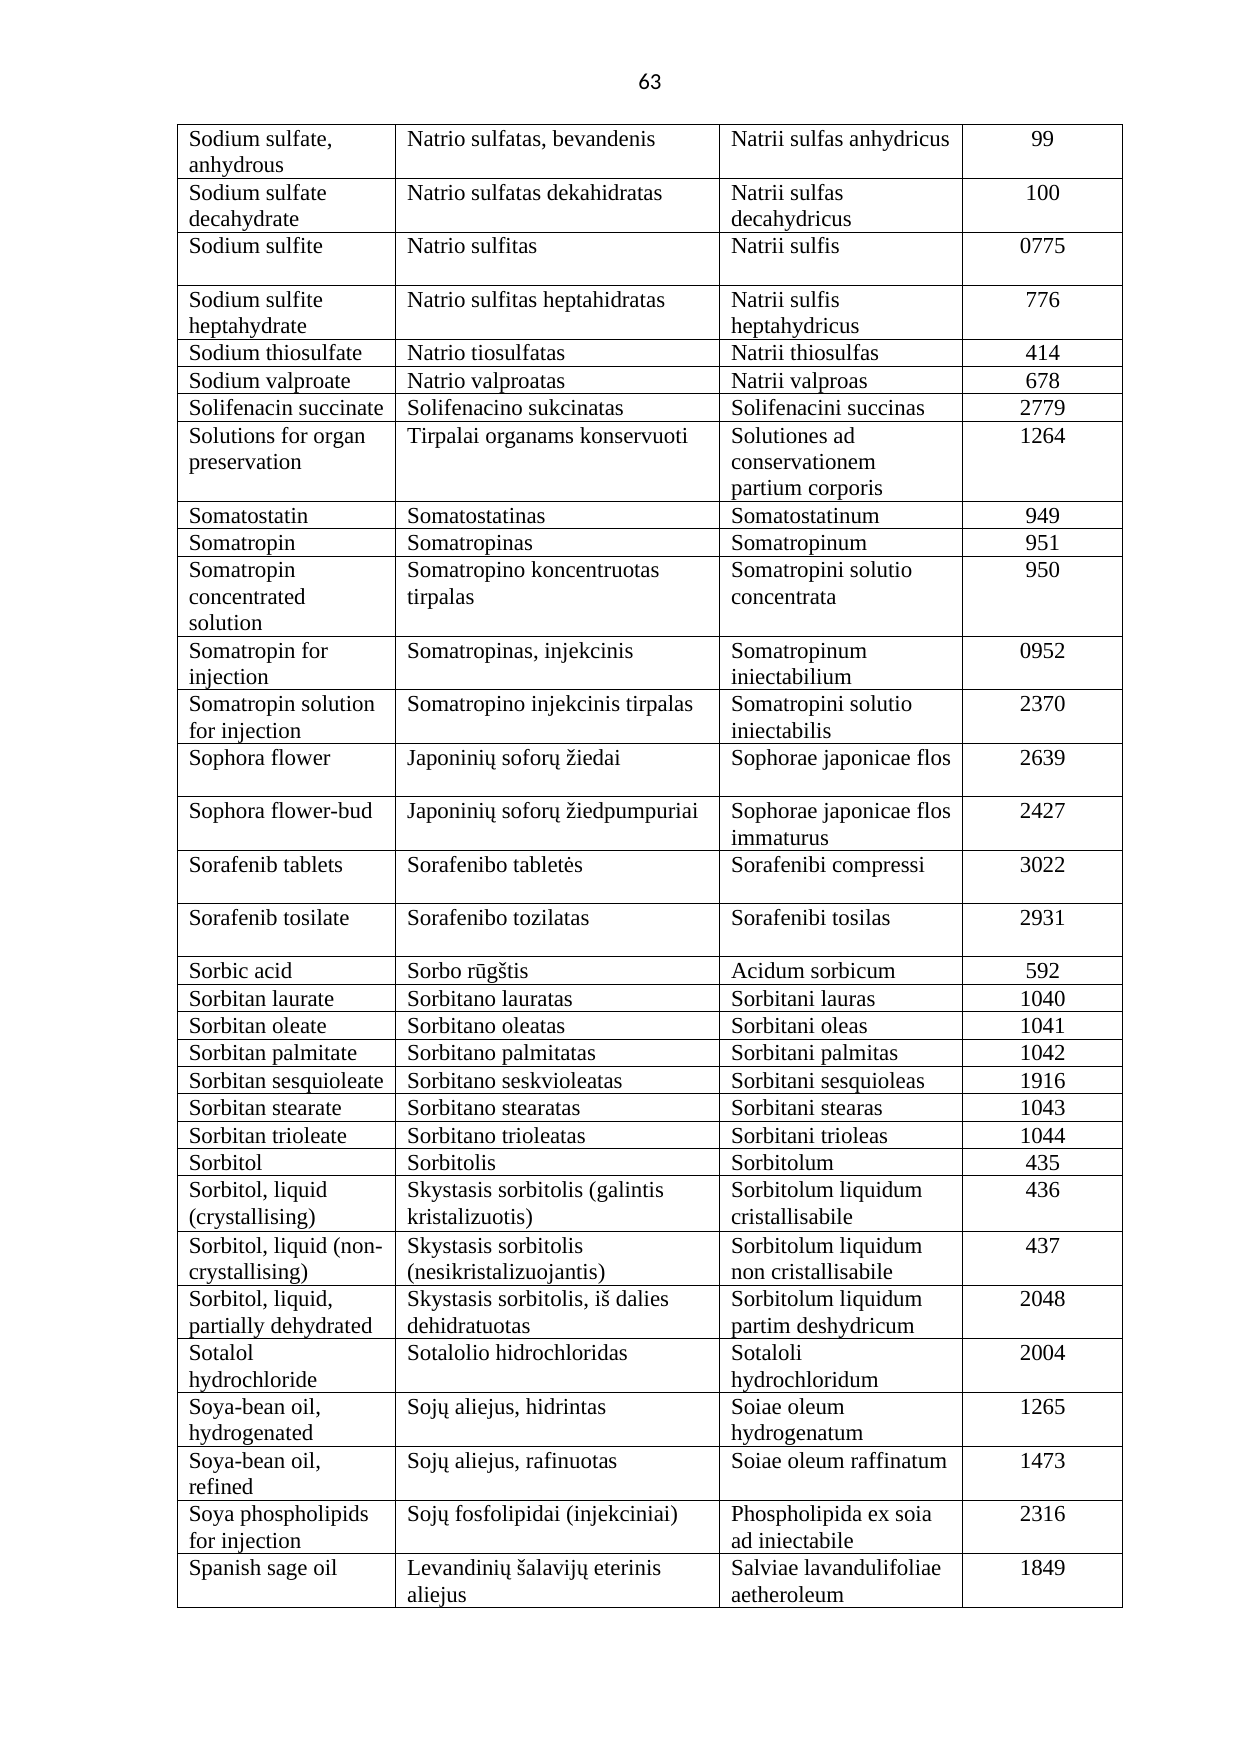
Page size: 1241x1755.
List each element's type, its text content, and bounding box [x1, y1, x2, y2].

table_cell Sorbitano palmitatas [396, 1040, 719, 1066]
table_cell Natrii sulfas anhydricus [720, 125, 962, 178]
table_cell Somatostatinum [720, 502, 962, 528]
table_cell Sorbitan sesquioleate [178, 1067, 395, 1093]
table_cell Sorbitan oleate [178, 1012, 395, 1038]
table_cell 2427 [963, 797, 1122, 850]
table_cell Sorbitan stearate [178, 1094, 395, 1121]
table_cell 414 [963, 340, 1122, 366]
table_cell Somatropin concentrated solution [178, 557, 395, 636]
table_cell Sorbo rūgštis [396, 957, 719, 984]
table_cell Somatropin for injection [178, 637, 395, 689]
table_cell Natrio sulfitas [396, 233, 719, 285]
table_cell 435 [963, 1149, 1122, 1175]
table_cell Soya-bean oil, hydrogenated [178, 1393, 395, 1446]
table_cell Sorafenibi tosilas [720, 904, 962, 956]
table_cell 2048 [963, 1286, 1122, 1338]
table_cell Spanish sage oil [178, 1554, 395, 1607]
table_cell Sorbitol, liquid, partially dehydrated [178, 1286, 395, 1338]
table_cell Sojų aliejus, hidrintas [396, 1393, 719, 1446]
table_cell Phospholipida ex soia ad iniectabile [720, 1501, 962, 1553]
table_cell Somatropinas [396, 529, 719, 556]
table_cell Sojų fosfolipidai (injekciniai) [396, 1501, 719, 1553]
table_cell Sophorae japonicae flos immaturus [720, 797, 962, 850]
table_cell Skystasis sorbitolis, iš dalies dehidratuotas [396, 1286, 719, 1338]
table_cell Sorbitolum liquidum partim deshydricum [720, 1286, 962, 1338]
table_cell Sotaloli hydrochloridum [720, 1339, 962, 1392]
table_cell 2639 [963, 744, 1122, 796]
table_cell 949 [963, 502, 1122, 528]
table_cell Soiae oleum hydrogenatum [720, 1393, 962, 1446]
table_cell 592 [963, 957, 1122, 984]
table_cell 950 [963, 557, 1122, 636]
table_cell Sorbitan trioleate [178, 1122, 395, 1148]
table_cell 776 [963, 286, 1122, 338]
table_cell 2004 [963, 1339, 1122, 1392]
table_cell Sorafenib tosilate [178, 904, 395, 956]
table_cell Natrii sulfas decahydricus [720, 179, 962, 232]
table_cell Sorbitani lauras [720, 985, 962, 1011]
table_cell 678 [963, 367, 1122, 393]
table_cell Salviae lavandulifoliae aetheroleum [720, 1554, 962, 1607]
table_cell Sorbitan laurate [178, 985, 395, 1011]
table_cell Tirpalai organams konservuoti [396, 422, 719, 501]
table_cell Sorbitano trioleatas [396, 1122, 719, 1148]
table_cell 1264 [963, 422, 1122, 501]
table_cell Somatostatin [178, 502, 395, 528]
table_cell 99 [963, 125, 1122, 178]
table_cell Soya phospholipids for injection [178, 1501, 395, 1553]
table_cell 2370 [963, 690, 1122, 743]
table_cell Sorafenib tablets [178, 851, 395, 903]
table_cell Somatropino injekcinis tirpalas [396, 690, 719, 743]
table_cell 951 [963, 529, 1122, 556]
table_cell Sorbitani sesquioleas [720, 1067, 962, 1093]
table_cell Somatropini solutio iniectabilis [720, 690, 962, 743]
table_cell 0775 [963, 233, 1122, 285]
table_cell Sorbitol [178, 1149, 395, 1175]
table_cell Sodium sulfate, anhydrous [178, 125, 395, 178]
table_cell Sorbitani palmitas [720, 1040, 962, 1066]
table_cell Natrii sulfis [720, 233, 962, 285]
table_cell 1473 [963, 1447, 1122, 1499]
table_cell Somatropinum [720, 529, 962, 556]
table_cell Sorafenibo tabletės [396, 851, 719, 903]
table_cell Sodium valproate [178, 367, 395, 393]
table_cell Sophora flower-bud [178, 797, 395, 850]
table_cell Sorbitani stearas [720, 1094, 962, 1121]
table_cell Sotalol hydrochloride [178, 1339, 395, 1392]
table_cell Sojų aliejus, rafinuotas [396, 1447, 719, 1499]
table_cell Acidum sorbicum [720, 957, 962, 984]
table_cell Somatropinum iniectabilium [720, 637, 962, 689]
table_cell Sodium thiosulfate [178, 340, 395, 366]
table_cell 1040 [963, 985, 1122, 1011]
table_cell Sorbitol, liquid (non-crystallising) [178, 1232, 395, 1284]
table_cell Natrio valproatas [396, 367, 719, 393]
table_cell Sorbitolum [720, 1149, 962, 1175]
table_cell Soiae oleum raffinatum [720, 1447, 962, 1499]
table_cell Natrio sulfitas heptahidratas [396, 286, 719, 338]
table_cell 3022 [963, 851, 1122, 903]
table_cell Somatropin [178, 529, 395, 556]
table_cell Sotalolio hidrochloridas [396, 1339, 719, 1392]
table_cell Sodium sulfite heptahydrate [178, 286, 395, 338]
table_cell Sorbitan palmitate [178, 1040, 395, 1066]
table_cell Soya-bean oil, refined [178, 1447, 395, 1499]
table_cell Sorbitano lauratas [396, 985, 719, 1011]
table_cell Somatropinas, injekcinis [396, 637, 719, 689]
table_cell 1042 [963, 1040, 1122, 1066]
table_cell 2316 [963, 1501, 1122, 1553]
table_cell Sodium sulfite [178, 233, 395, 285]
table_cell 1043 [963, 1094, 1122, 1121]
table_cell Sorafenibo tozilatas [396, 904, 719, 956]
table_cell Sodium sulfate decahydrate [178, 179, 395, 232]
table_cell Natrii thiosulfas [720, 340, 962, 366]
table_cell Solifenacino sukcinatas [396, 394, 719, 421]
table_cell Sorbitolum liquidum cristallisabile [720, 1176, 962, 1231]
table_cell Natrio sulfatas, bevandenis [396, 125, 719, 178]
table_cell 2779 [963, 394, 1122, 421]
table_cell Sorbitano seskvioleatas [396, 1067, 719, 1093]
table_cell 1916 [963, 1067, 1122, 1093]
table_cell Natrio sulfatas dekahidratas [396, 179, 719, 232]
table_cell Sorbitani oleas [720, 1012, 962, 1038]
table_cell Somatropini solutio concentrata [720, 557, 962, 636]
table_cell Sorbitolum liquidum non cristallisabile [720, 1232, 962, 1284]
table_cell 437 [963, 1232, 1122, 1284]
table_cell Sophora flower [178, 744, 395, 796]
table_cell Levandinių šalavijų eterinis aliejus [396, 1554, 719, 1607]
table_cell 1265 [963, 1393, 1122, 1446]
table_cell Sorbitano oleatas [396, 1012, 719, 1038]
table_cell Natrii valproas [720, 367, 962, 393]
table_cell Solutions for organ preservation [178, 422, 395, 501]
table_cell Somatropino koncentruotas tirpalas [396, 557, 719, 636]
table_cell Sorbitani trioleas [720, 1122, 962, 1148]
table_cell Somatostatinas [396, 502, 719, 528]
table_cell Natrio tiosulfatas [396, 340, 719, 366]
table_cell Solifenacini succinas [720, 394, 962, 421]
table_cell Natrii sulfis heptahydricus [720, 286, 962, 338]
table_cell Sorbitano stearatas [396, 1094, 719, 1121]
table_cell Somatropin solution for injection [178, 690, 395, 743]
table_cell Sorbitol, liquid (crystallising) [178, 1176, 395, 1231]
table_cell 1849 [963, 1554, 1122, 1607]
table_cell 0952 [963, 637, 1122, 689]
table_cell 1044 [963, 1122, 1122, 1148]
table_cell Sorbic acid [178, 957, 395, 984]
table_cell Sorbitolis [396, 1149, 719, 1175]
table_cell Solutiones ad conservationem partium corporis [720, 422, 962, 501]
table_cell 436 [963, 1176, 1122, 1231]
table_cell 1041 [963, 1012, 1122, 1038]
table_cell Sorafenibi compressi [720, 851, 962, 903]
table_cell 100 [963, 179, 1122, 232]
table_cell Japoninių soforų žiedai [396, 744, 719, 796]
table_cell Japoninių soforų žiedpumpuriai [396, 797, 719, 850]
table_cell Skystasis sorbitolis (nesikristalizuojantis) [396, 1232, 719, 1284]
table_cell Sophorae japonicae flos [720, 744, 962, 796]
table_cell 2931 [963, 904, 1122, 956]
table_cell Skystasis sorbitolis (galintis kristalizuotis) [396, 1176, 719, 1231]
table_cell Solifenacin succinate [178, 394, 395, 421]
